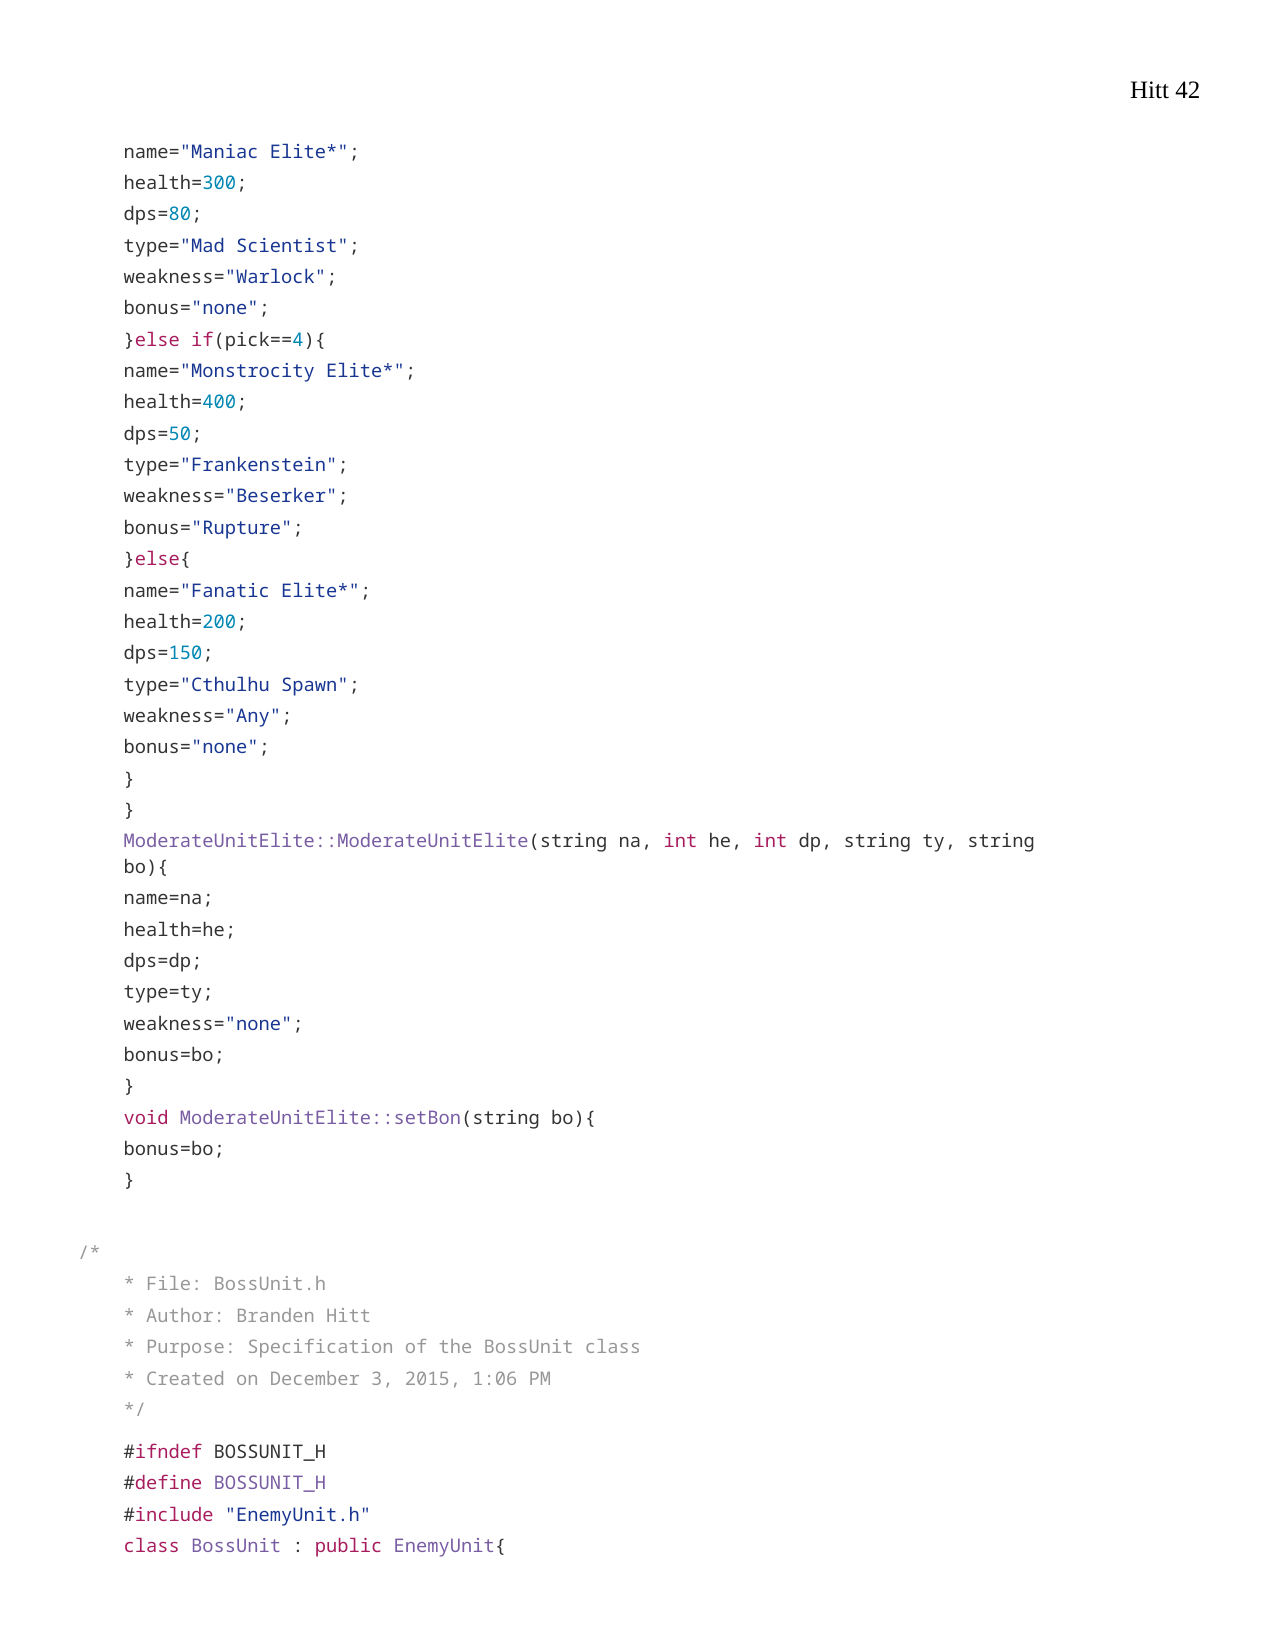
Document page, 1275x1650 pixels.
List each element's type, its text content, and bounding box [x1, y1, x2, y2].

table_cell } [120, 762, 1039, 793]
table_cell [120, 1425, 702, 1435]
table_cell [75, 292, 120, 323]
table_cell weakness="none"; [120, 1007, 1039, 1038]
table_cell [75, 355, 120, 386]
table_cell [75, 574, 120, 605]
table_cell * Author: Branden Hitt [120, 1299, 702, 1331]
table_cell [75, 668, 120, 699]
table_cell [75, 417, 120, 448]
table_cell health=200; [120, 605, 1039, 637]
table_cell name="Monstrocity Elite*"; [120, 355, 1039, 386]
table_cell [75, 944, 120, 976]
table_cell [75, 1268, 120, 1299]
table_cell health=400; [120, 386, 1039, 417]
table_cell ModerateUnitElite::ModerateUnitElite(string na, int he, int dp, string ty, string bo){ [120, 825, 1039, 882]
table_cell [75, 449, 120, 480]
table_cell [75, 1498, 120, 1529]
table_cell [75, 1425, 120, 1435]
table_cell [75, 1070, 120, 1101]
table_cell [75, 1299, 120, 1331]
table_cell [75, 1039, 120, 1070]
table_cell void ModerateUnitElite::setBon(string bo){ [120, 1101, 1039, 1132]
table_cell [75, 794, 120, 825]
table_header /* [75, 1236, 120, 1268]
table_cell [75, 480, 120, 511]
table_cell #define BOSSUNIT_H [120, 1467, 702, 1498]
table_cell [75, 198, 120, 229]
table_cell #ifndef BOSSUNIT_H [120, 1435, 702, 1467]
table_cell type=ty; [120, 976, 1039, 1007]
table_cell name="Fanatic Elite*"; [120, 574, 1039, 605]
table_cell [75, 1331, 120, 1362]
table_cell dps=dp; [120, 944, 1039, 976]
table_cell */ [120, 1393, 702, 1424]
table_cell [75, 1362, 120, 1393]
table_cell type="Mad Scientist"; [120, 229, 1039, 260]
table_cell [75, 1529, 120, 1561]
table_cell [75, 1435, 120, 1467]
table_cell [75, 762, 120, 793]
table_cell [75, 731, 120, 762]
table_cell }else if(pick==4){ [120, 323, 1039, 354]
table_cell [75, 882, 120, 913]
table_cell [75, 699, 120, 731]
table_cell weakness="Beserker"; [120, 480, 1039, 511]
table_cell [75, 511, 120, 543]
table_cell * Purpose: Specification of the BossUnit class [120, 1331, 702, 1362]
table_cell [75, 913, 120, 944]
table_cell [75, 323, 120, 354]
table_cell * Created on December 3, 2015, 1:06 PM [120, 1362, 702, 1393]
table_cell }else{ [120, 543, 1039, 574]
table_cell name=na; [120, 882, 1039, 913]
table_cell weakness="Warlock"; [120, 260, 1039, 292]
table_cell dps=50; [120, 417, 1039, 448]
table_cell [75, 637, 120, 668]
table_cell dps=150; [120, 637, 1039, 668]
table_cell name="Maniac Elite*"; [120, 135, 1039, 166]
table_cell [75, 229, 120, 260]
table_cell [75, 1133, 120, 1164]
table_cell [75, 166, 120, 198]
table_cell bonus=bo; [120, 1133, 1039, 1164]
table_cell [75, 260, 120, 292]
table_cell [75, 1164, 120, 1195]
table_cell [75, 1101, 120, 1132]
table_cell [75, 605, 120, 637]
table_cell [75, 1007, 120, 1038]
table_cell * File: BossUnit.h [120, 1268, 702, 1299]
table_cell bonus=bo; [120, 1039, 1039, 1070]
table_cell bonus="none"; [120, 731, 1039, 762]
table_cell [75, 976, 120, 1007]
table_cell [75, 1467, 120, 1498]
table_cell dps=80; [120, 198, 1039, 229]
table_cell [75, 386, 120, 417]
table_cell class BossUnit : public EnemyUnit{ [120, 1529, 702, 1561]
table_header [120, 1236, 702, 1268]
table_cell type="Cthulhu Spawn"; [120, 668, 1039, 699]
table_cell [75, 543, 120, 574]
table_cell } [120, 1164, 1039, 1195]
table_cell health=he; [120, 913, 1039, 944]
table_cell health=300; [120, 166, 1039, 198]
table_cell bonus="none"; [120, 292, 1039, 323]
table_cell } [120, 794, 1039, 825]
table_cell [75, 135, 120, 166]
table_cell [75, 1393, 120, 1424]
table_cell #include "EnemyUnit.h" [120, 1498, 702, 1529]
table_cell } [120, 1070, 1039, 1101]
table_cell type="Frankenstein"; [120, 449, 1039, 480]
table_cell [75, 825, 120, 882]
table_cell weakness="Any"; [120, 699, 1039, 731]
table_cell bonus="Rupture"; [120, 511, 1039, 543]
